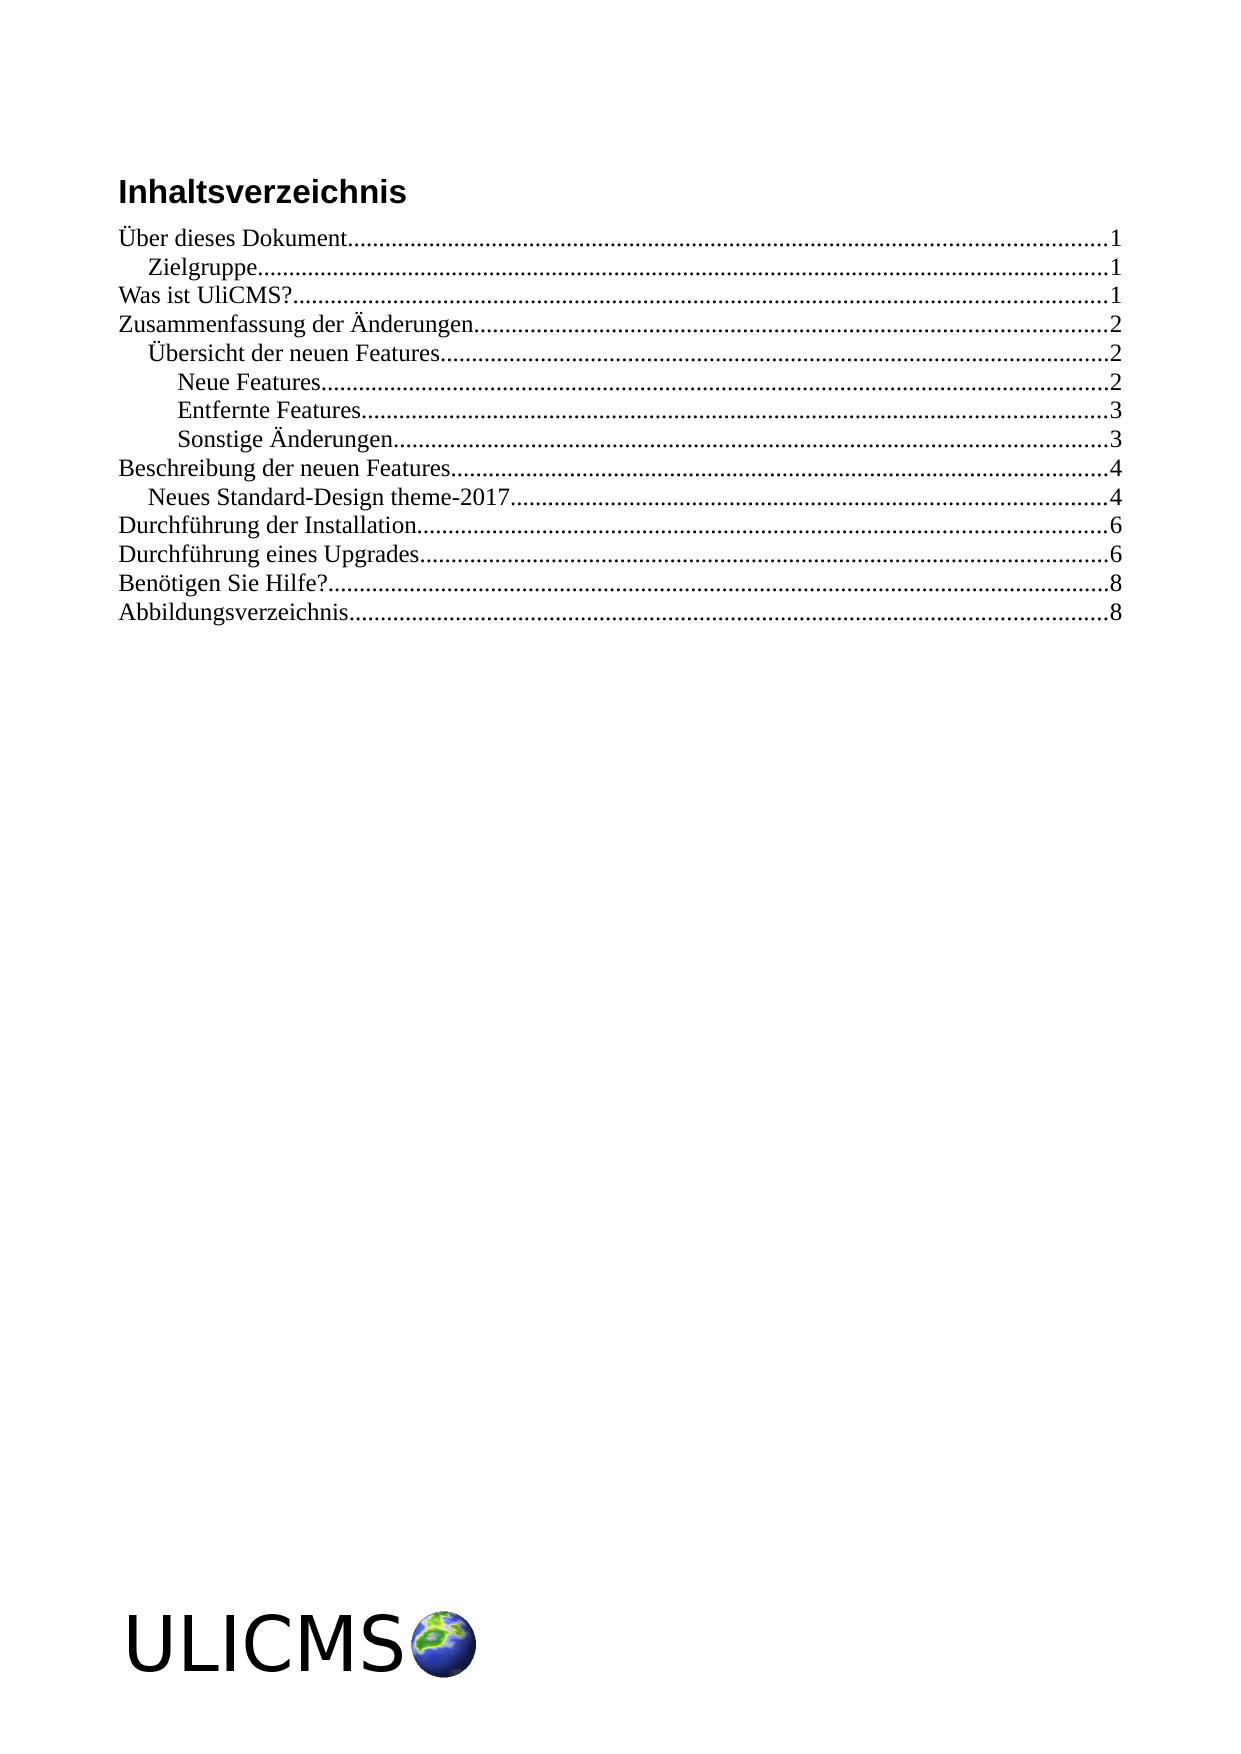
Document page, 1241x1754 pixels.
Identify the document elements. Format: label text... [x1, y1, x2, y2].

text Entfernte Features 3 [177, 395, 1122, 424]
text Über dieses Dokument 1 [118, 223, 1122, 252]
text Durchführung der Installation 6 [118, 510, 1122, 539]
text Neue Features 2 [177, 367, 1122, 395]
text Abbildungsverzeichnis 8 [118, 597, 1122, 625]
text Beschreibung der neuen Features 4 [118, 453, 1122, 482]
text Zusammenfassung der Änderungen 2 [118, 309, 1122, 338]
text Was ist UliCMS? 1 [118, 280, 1122, 309]
text Durchführung eines Upgrades 6 [118, 539, 1122, 568]
text Neues Standard-Design theme-2017 4 [148, 482, 1122, 510]
text Zielgruppe 1 [148, 252, 1122, 280]
text Übersicht der neuen Features 2 [148, 338, 1122, 367]
picture [118, 1607, 479, 1681]
text Sonstige Änderungen 3 [177, 424, 1122, 453]
text Benötigen Sie Hilfe? 8 [118, 568, 1122, 597]
subtitle Inhaltsverzeichnis [118, 172, 1122, 210]
